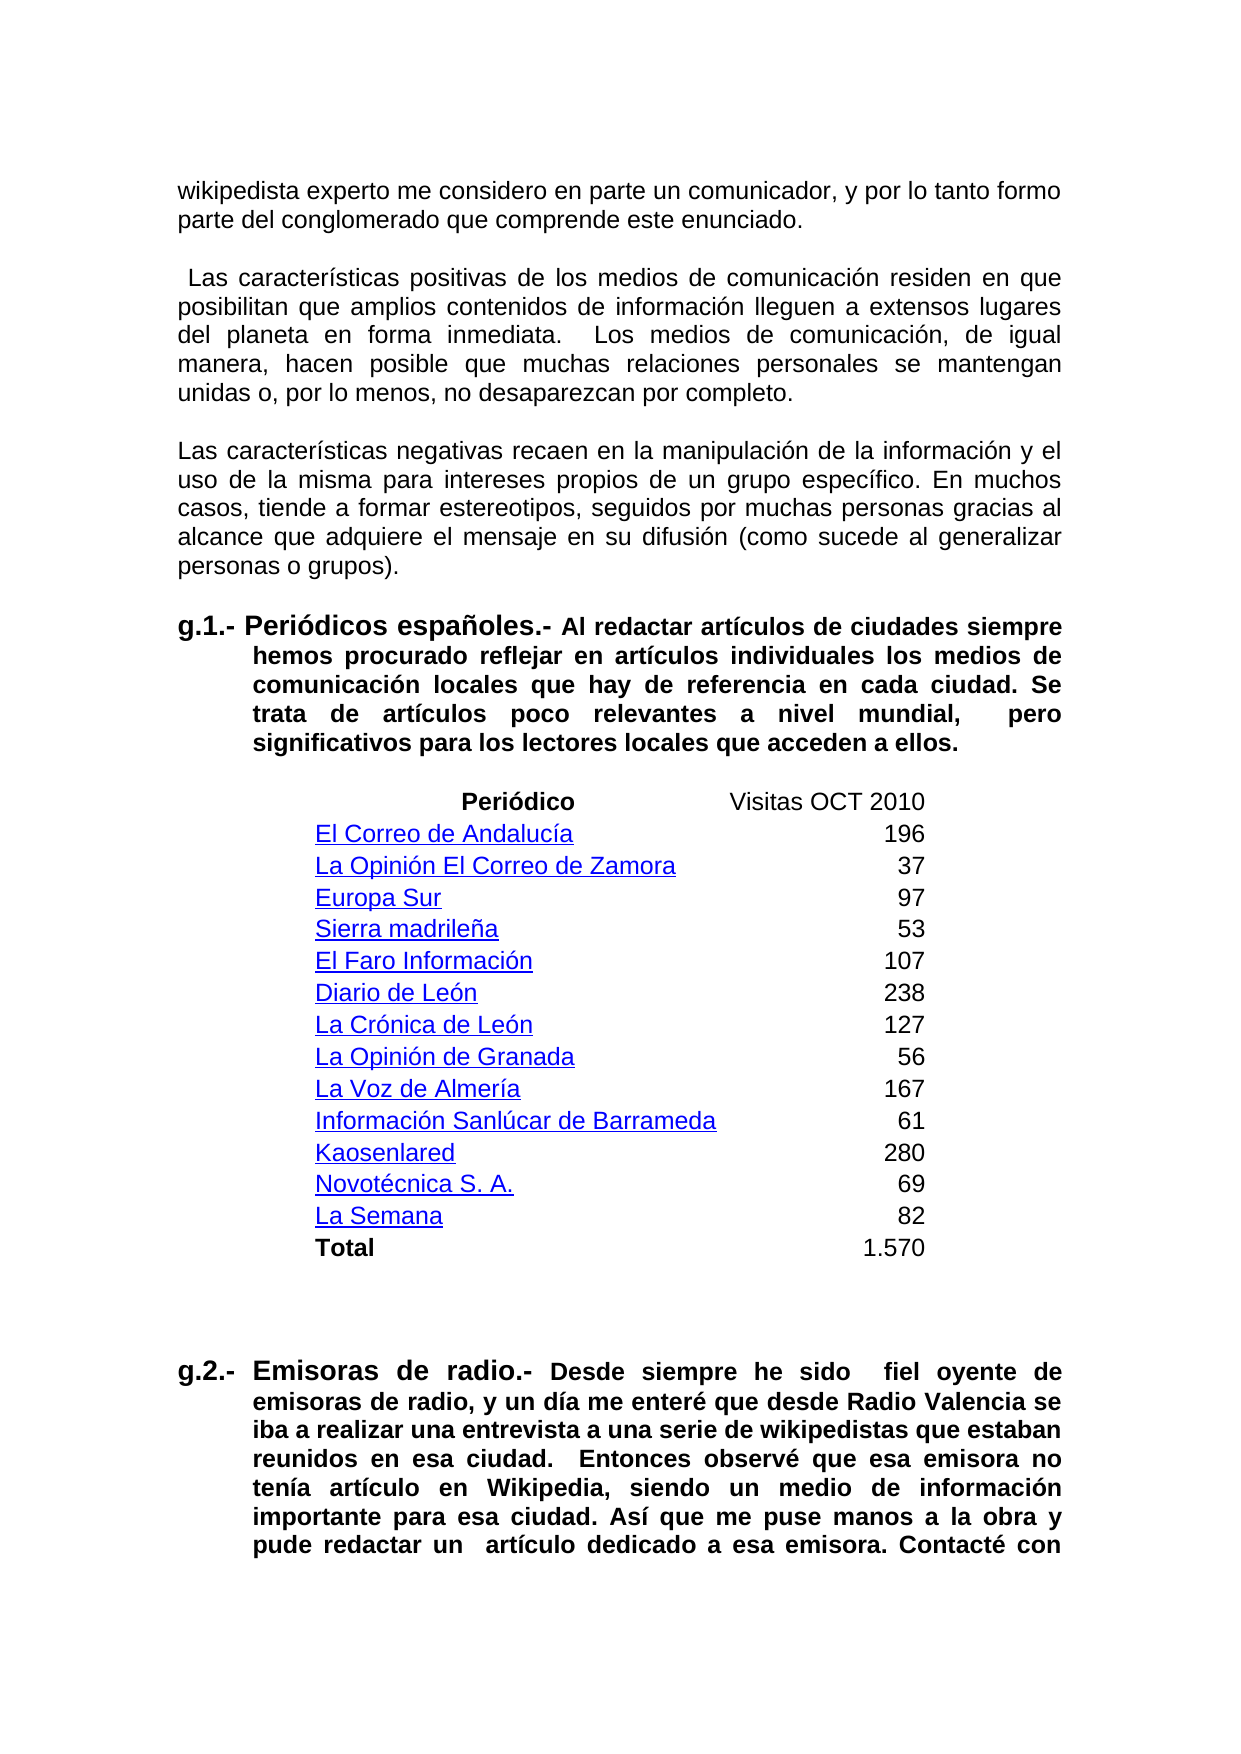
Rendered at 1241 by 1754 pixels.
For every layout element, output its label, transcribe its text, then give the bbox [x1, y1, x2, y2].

table_cell 53 [723, 913, 927, 945]
table_cell Información Sanlúcar de Barrameda [314, 1104, 723, 1136]
table_cell 107 [723, 945, 927, 977]
table_cell La Crónica de León [314, 1009, 723, 1040]
table_cell Novotécnica S. A. [314, 1168, 723, 1200]
table_cell 127 [723, 1009, 927, 1040]
table_cell El Correo de Andalucía [314, 817, 723, 849]
table_cell 82 [723, 1200, 927, 1232]
table_cell 167 [723, 1072, 927, 1104]
table_cell 97 [723, 881, 927, 913]
table_cell El Faro Información [314, 945, 723, 977]
table_header Visitas OCT 2010 [723, 785, 927, 817]
text wikipedista experto me considero en parte un comunicador, y por lo tanto formo parte del conglomerado que comprende este enunciado. [177, 176, 1063, 234]
text Las características positivas de los medios de comunicación residen en que posibilitan que amplios contenidos de información lleguen a extensos lugares del planeta en forma inmediata. Los medios de comunicación, de igual manera, hacen posible que muchas relaciones personales se mantengan unidas o, por lo menos, no desaparezcan por completo. [177, 263, 1063, 407]
table_cell 61 [723, 1104, 927, 1136]
table_cell 280 [723, 1136, 927, 1168]
table_cell La Opinión de Granada [314, 1040, 723, 1072]
table_cell 69 [723, 1168, 927, 1200]
table_cell Diario de León [314, 977, 723, 1008]
table_cell 238 [723, 977, 927, 1008]
table_cell La Semana [314, 1200, 723, 1232]
table_cell Sierra madrileña [314, 913, 723, 945]
table_cell 56 [723, 1040, 927, 1072]
table_cell La Opinión El Correo de Zamora [314, 849, 723, 881]
subtitle g.1.- Periódicos españoles.- Al redactar artículos de ciudades siempre hemos procurado reflejar en artículos individuales los medios de comunicación locales que hay de referencia en cada ciudad. Se trata de artículos poco relevantes a nivel mundial, pero significativos para los lectores locales que acceden a ellos. [177, 609, 1063, 756]
table_header Periódico [314, 785, 723, 817]
table_cell 1.570 [723, 1232, 927, 1263]
table_cell Total [314, 1232, 723, 1263]
table_cell Europa Sur [314, 881, 723, 913]
table_cell 37 [723, 849, 927, 881]
table_cell 196 [723, 817, 927, 849]
table_cell La Voz de Almería [314, 1072, 723, 1104]
subtitle g.2.- Emisoras de radio.- Desde siempre he sido fiel oyente de emisoras de radio, y un día me enteré que desde Radio Valencia se iba a realizar una entrevista a una serie de wikipedistas que estaban reunidos en esa ciudad. Entonces observé que esa emisora no tenía artículo en Wikipedia, siendo un medio de información importante para esa ciudad. Así que me puse manos a la obra y pude redactar un artículo dedicado a esa emisora. Contacté con [177, 1354, 1063, 1559]
table_cell Kaosenlared [314, 1136, 723, 1168]
text Las características negativas recaen en la manipulación de la información y el uso de la misma para intereses propios de un grupo específico. En muchos casos, tiende a formar estereotipos, seguidos por muchas personas gracias al alcance que adquiere el mensaje en su difusión (como sucede al generalizar personas o grupos). [177, 436, 1063, 580]
